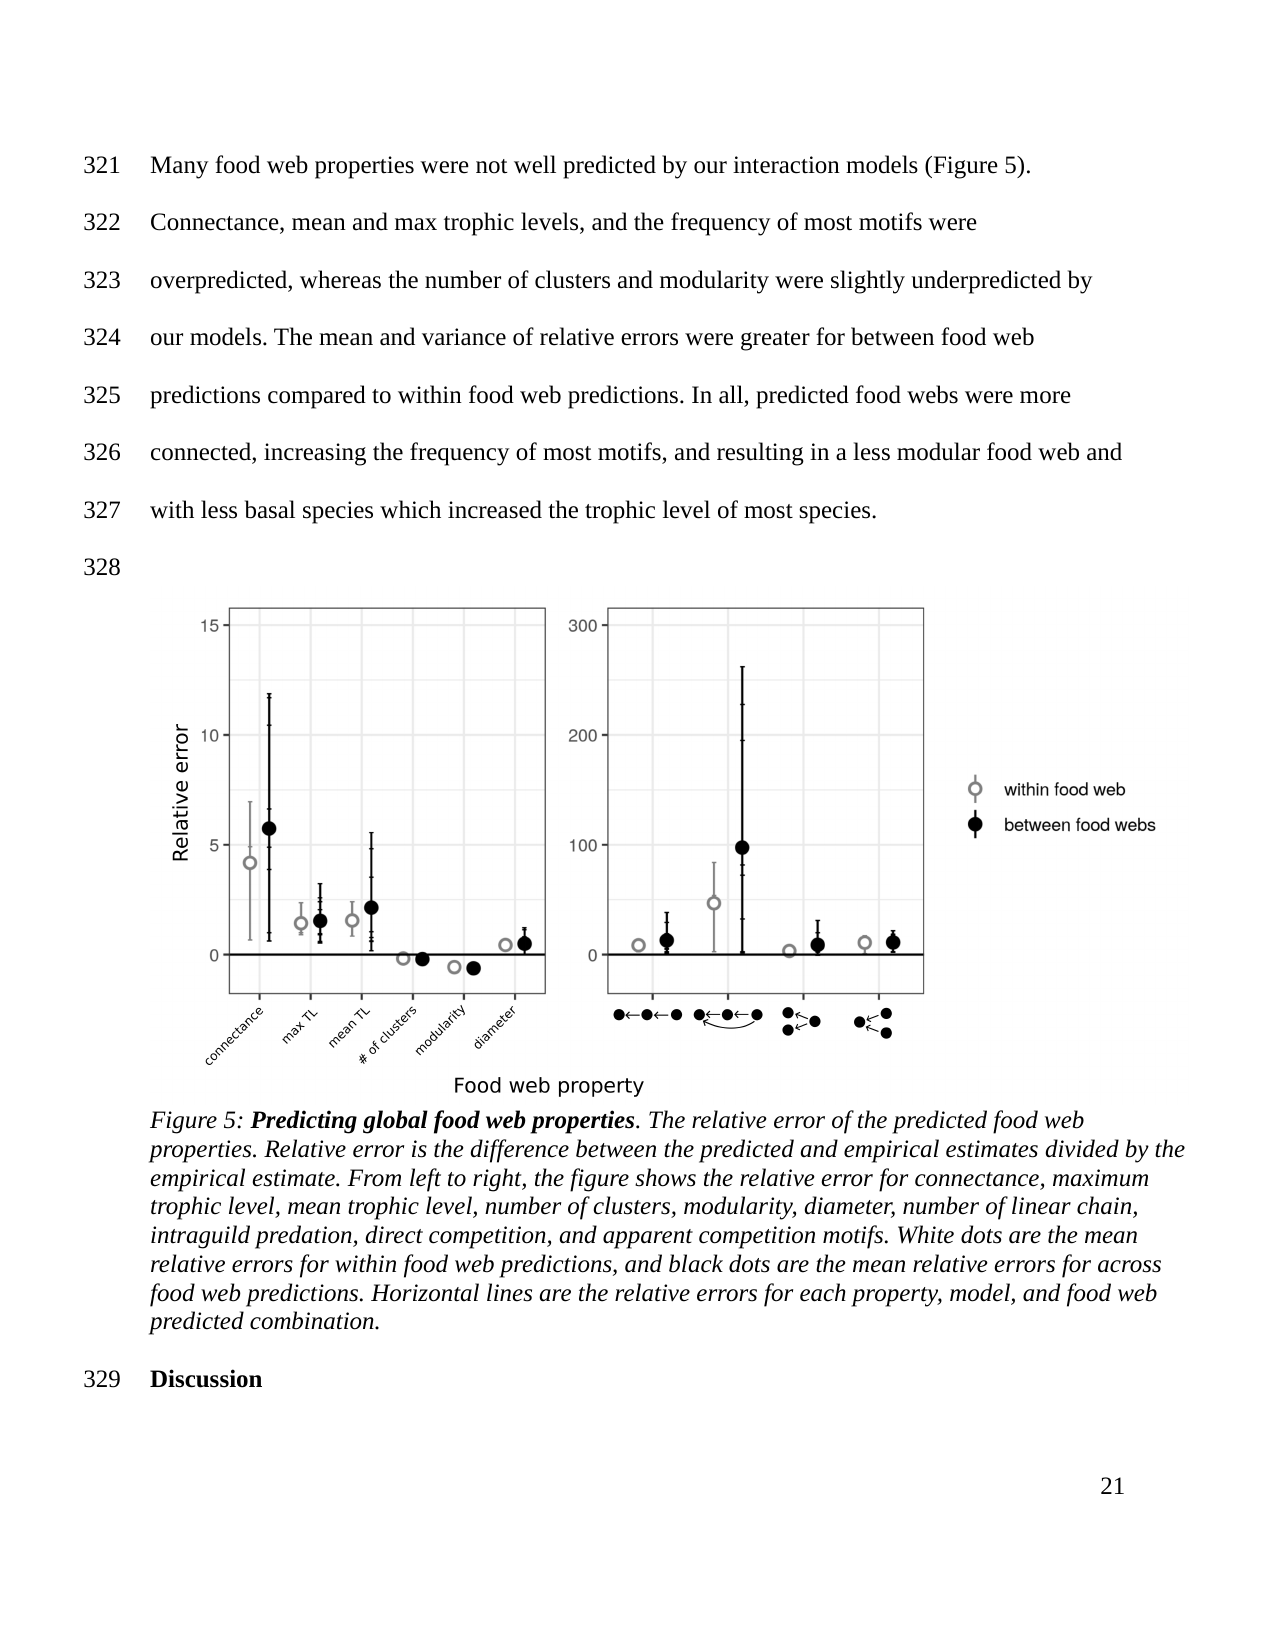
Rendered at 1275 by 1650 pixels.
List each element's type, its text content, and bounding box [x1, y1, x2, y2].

picture [150, 586, 1189, 1105]
text Figure 5: Predicting global food web properties. The relative error of the predicted food web properties. Relative error is the difference between the predicted and empirical estimates divided by the empirical estimate. From left to right, the figure shows the relative error for connectance, maximum trophic level, mean trophic level, number of clusters, modularity, diameter, number of linear chain, intraguild predation, direct competition, and apparent competition motifs. White dots are the mean relative errors for within food web predictions, and black dots are the mean relative errors for across food web predictions. Horizontal lines are the relative errors for each property, model, and food web predicted combination. [150, 1105, 1189, 1335]
text Many food web properties were not well predicted by our interaction models (Figure 5). Connectance, mean and max trophic levels, and the frequency of most motifs were overpredicted, whereas the number of clusters and modularity were slightly underpredicted by our models. The mean and variance of relative errors were greater for between food web predictions compared to within food web predictions. In all, predicted food webs were more connected, increasing the frequency of most motifs, and resulting in a less modular food web and with less basal species which increased the trophic level of most species. [150, 150, 1125, 524]
text Discussion [150, 1335, 1125, 1393]
